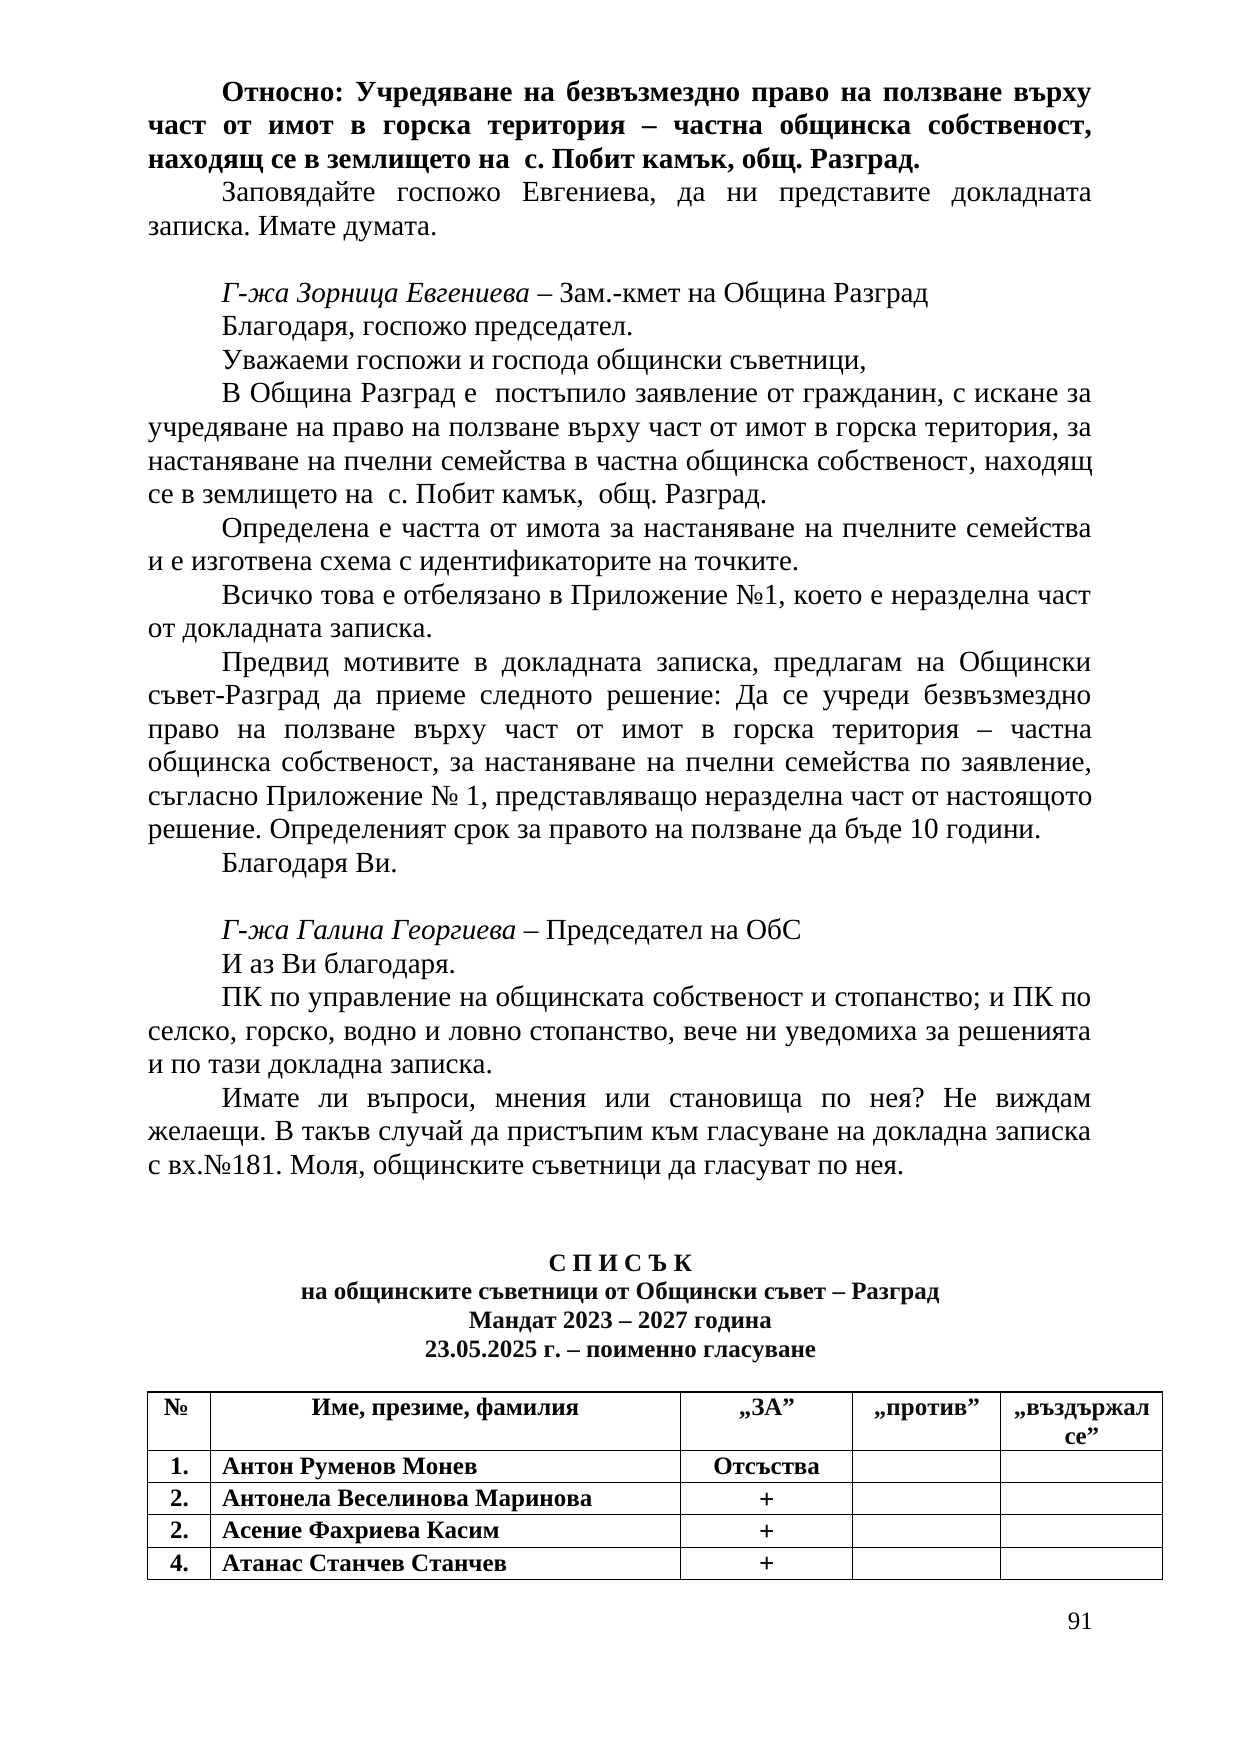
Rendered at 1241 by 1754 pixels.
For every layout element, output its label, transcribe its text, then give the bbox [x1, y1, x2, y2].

table_header № [148, 1393, 210, 1450]
table_cell [853, 1515, 1000, 1547]
text И аз Ви благодаря. [148, 946, 1093, 979]
table_cell [1001, 1451, 1162, 1482]
text Г-жа Зорница Евгениева – Зам.-кмет на Община Разград [148, 275, 1093, 308]
text Благодаря, госпожо председател. [148, 308, 1093, 342]
table_cell + [681, 1483, 852, 1514]
table_cell [1001, 1548, 1162, 1579]
table_cell 1. [148, 1451, 210, 1482]
text С П И С Ъ К [148, 1248, 1093, 1276]
text Определена е частта от имота за настаняване на пчелните семейства и е изготвена схема с идентификаторите на точките. [148, 510, 1093, 577]
table_cell 2. [148, 1483, 210, 1514]
table_cell Антон Руменов Монев [211, 1451, 680, 1482]
table_cell [1001, 1483, 1162, 1514]
table_header „против” [853, 1393, 1000, 1450]
subtitle Мандат 2023 – 2027 година [148, 1305, 1093, 1334]
table_cell 2. [148, 1515, 210, 1547]
text Г-жа Галина Георгиева – Председател на ОбС [148, 912, 1093, 946]
table_cell 4. [148, 1548, 210, 1579]
text Заповядайте госпожо Евгениева, да ни представите докладната записка. Имате думата. [148, 174, 1093, 241]
text В Община Разград е постъпило заявление от гражданин, с искане за учредяване на право на ползване върху част от имот в горска територия, за настаняване на пчелни семейства в частна общинска собственост, находящ се в землището на с. Побит камък, общ. Разград. [148, 376, 1093, 510]
table_cell Антонела Веселинова Маринова [211, 1483, 680, 1514]
table_cell Асение Фахриева Касим [211, 1515, 680, 1547]
text Имате ли въпроси, мнения или становища по нея? Не виждам желаещи. В такъв случай да пристъпим към гласуване на докладна записка с вх.№181. Моля, общинските съветници да гласуват по нея. [148, 1080, 1093, 1181]
table_cell [1001, 1515, 1162, 1547]
table_header Име, презиме, фамилия [211, 1393, 680, 1450]
table_cell Отсъства [681, 1451, 852, 1482]
table_header „ЗА” [681, 1393, 852, 1450]
text Относно: Учредяване на безвъзмездно право на ползване върху част от имот в горска територия – частна общинска собственост, находящ се в землището на с. Побит камък, общ. Разград. [148, 74, 1093, 174]
table_cell [853, 1548, 1000, 1579]
table_cell + [681, 1515, 852, 1547]
text Благодаря Ви. [148, 845, 1093, 879]
table_cell + [681, 1548, 852, 1579]
table_cell [853, 1451, 1000, 1482]
text Уважаеми госпожи и господа общински съветници, [148, 342, 1093, 376]
text Предвид мотивите в докладната записка, предлагам на Общински съвет-Разград да приеме следното решение: Да се учреди безвъзмездно право на ползване върху част от имот в горска територия – частна общинска собственост, за настаняване на пчелни семейства по заявление, съгласно Приложение № 1, представляващо неразделна част от настоящото решение. Определеният срок за правото на ползване да бъде 10 години. [148, 644, 1093, 845]
text Всичко това е отбелязано в Приложение №1, което е неразделна част от докладната записка. [148, 577, 1093, 644]
table_cell Атанас Станчев Станчев [211, 1548, 680, 1579]
table_cell [853, 1483, 1000, 1514]
text ПК по управление на общинската собственост и стопанство; и ПК по селско, горско, водно и ловно стопанство, вече ни уведомиха за решенията и по тази докладна записка. [148, 979, 1093, 1080]
table_header „въздържал се” [1001, 1393, 1162, 1450]
text на общинските съветници от Общински съвет – Разград [148, 1276, 1093, 1305]
text 23.05.2025 г. – поименно гласуване [148, 1334, 1093, 1363]
